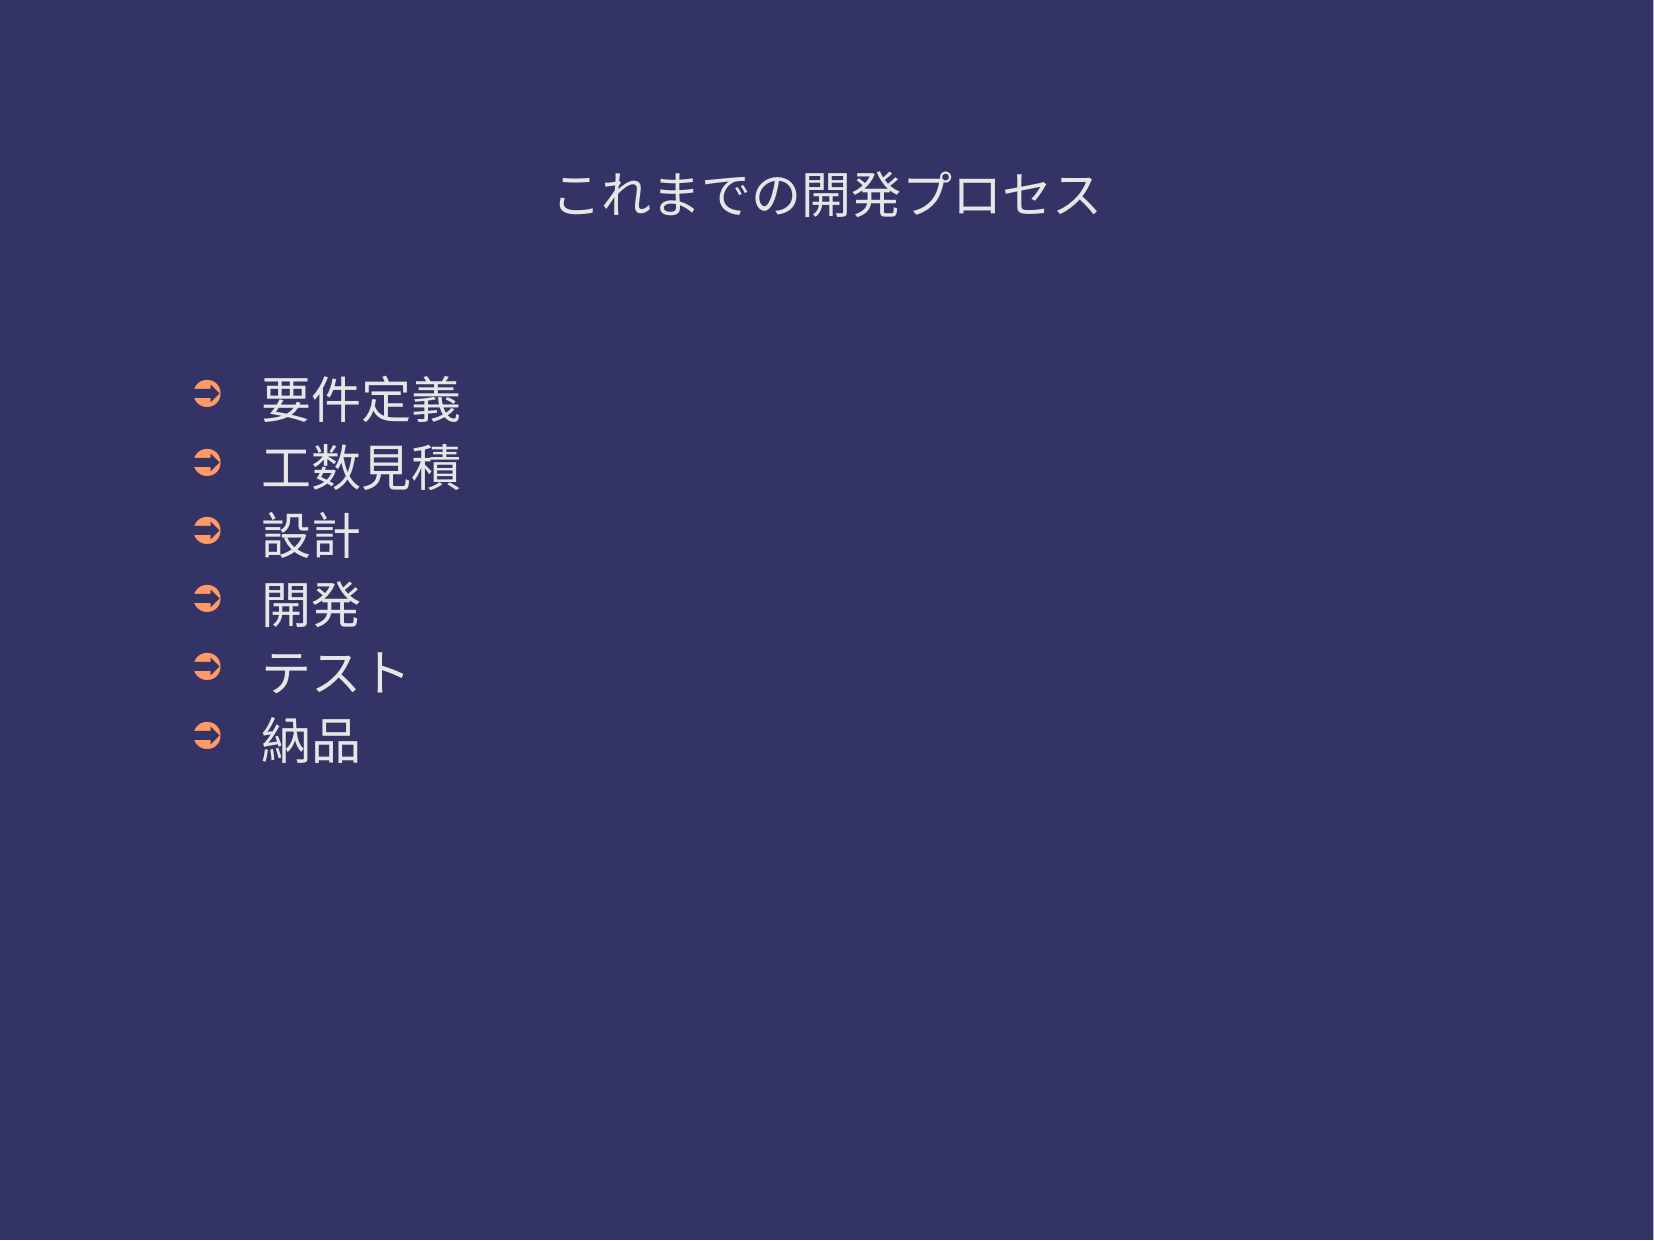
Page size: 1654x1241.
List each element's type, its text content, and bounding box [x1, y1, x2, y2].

title これまでの開発プロセス [118, 90, 1536, 298]
list 要件定義 工数見積 設計 開発 テスト 納品 [178, 364, 1570, 1147]
